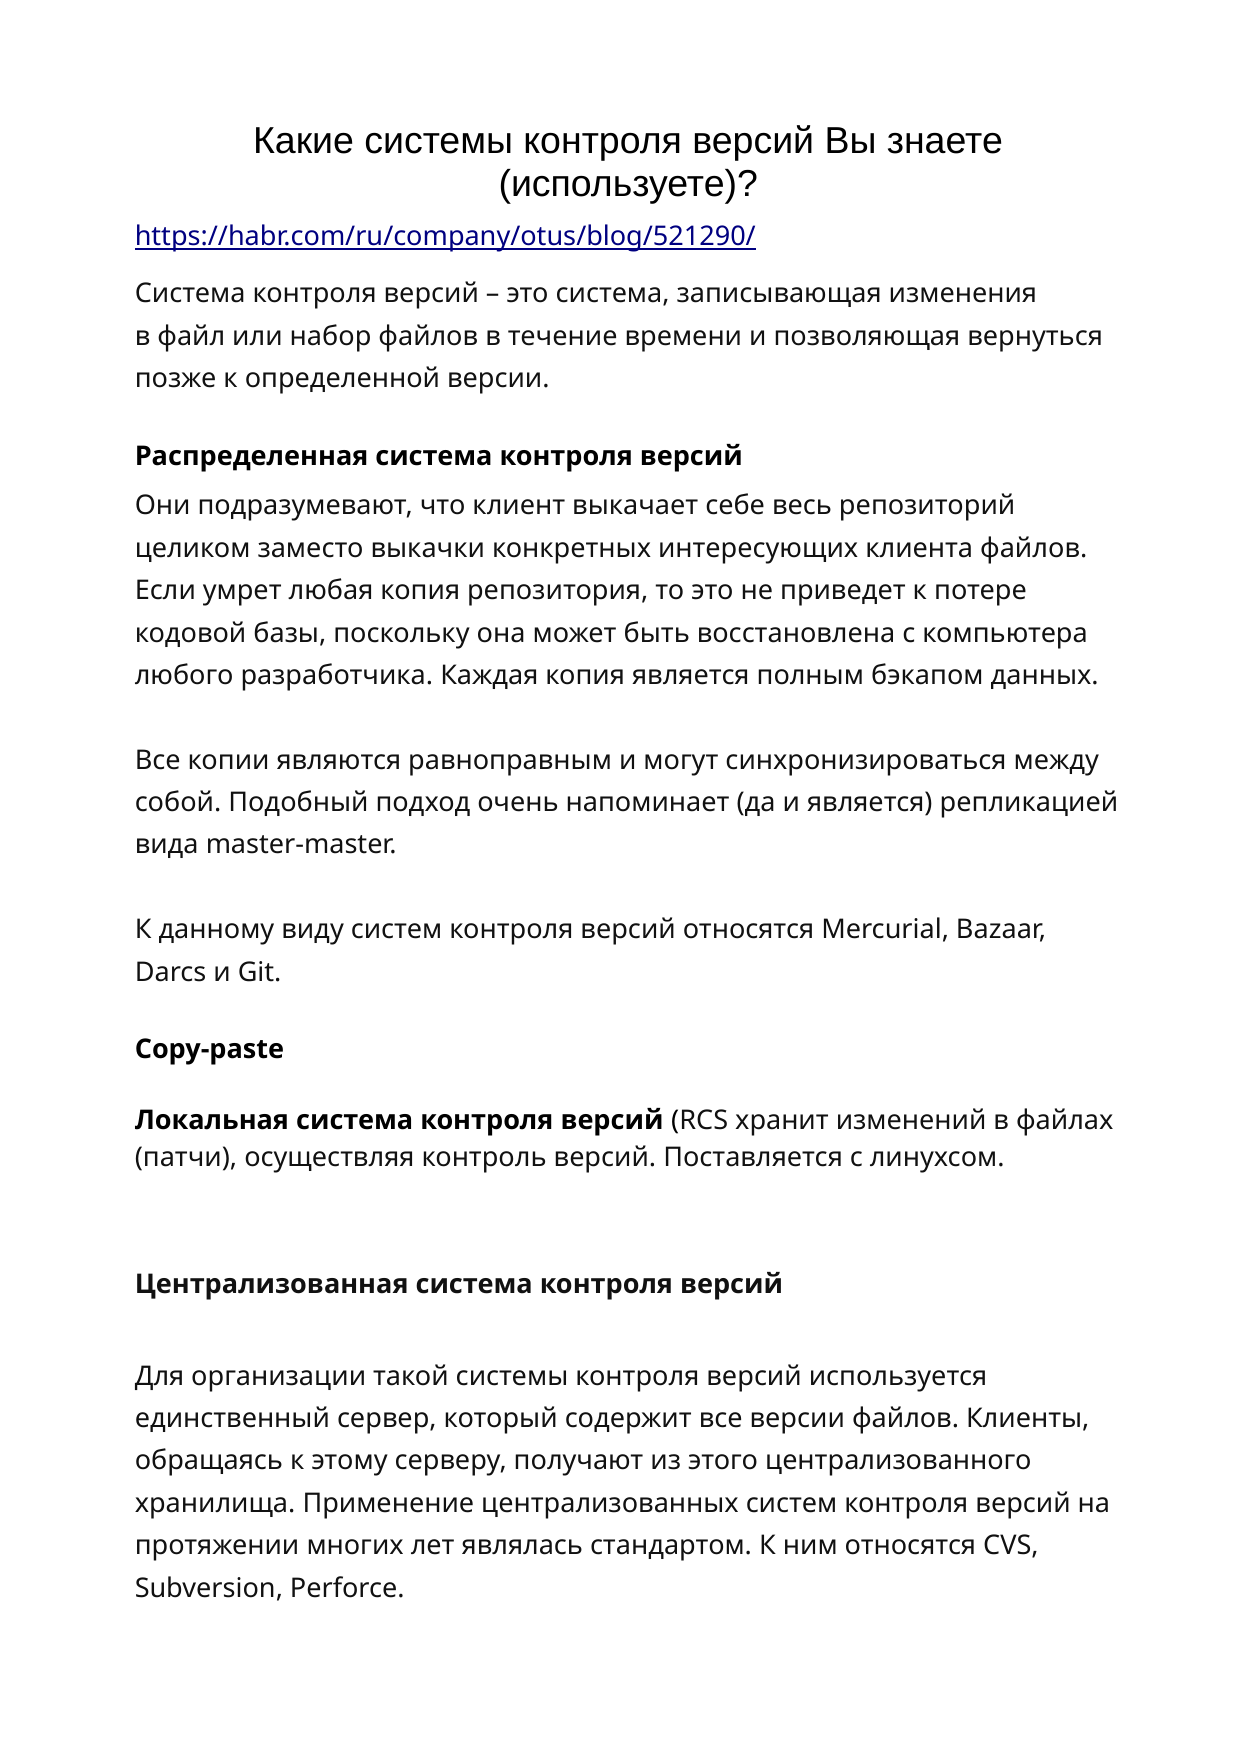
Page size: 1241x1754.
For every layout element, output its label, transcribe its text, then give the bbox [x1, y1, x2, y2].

subtitle Распределенная система контроля версий [134, 436, 1121, 473]
text Система контроля версий – это система, записывающая изменения в файл или набор файлов в течение времени и позволяющая вернуться позже к определенной версии. [134, 274, 1121, 396]
subtitle Централизованная система контроля версий [134, 1264, 1121, 1301]
subtitle Локальная система контроля версий (RCS хранит изменений в файлах (патчи), осуществляя контроль версий. Поставляется с линухсом. [134, 1100, 1121, 1174]
subtitle Какие системы контроля версий Вы знаете (используете)? [134, 118, 1121, 204]
text Для организации такой системы контроля версий используется единственный сервер, который содержит все версии файлов. Клиенты, обращаясь к этому серверу, получают из этого централизованного хранилища. Применение централизованных систем контроля версий на протяжении многих лет являлась стандартом. К ним относятся CVS, Subversion, Perforce. [134, 1314, 1121, 1605]
subtitle Copy-paste [134, 1030, 1121, 1067]
text https://habr.com/ru/company/otus/blog/521290/ [134, 217, 1121, 254]
text Они подразумевают, что клиент выкачает себе весь репозиторий целиком заместо выкачки конкретных интересующих клиента файлов. Если умрет любая копия репозитория, то это не приведет к потере кодовой базы, поскольку она может быть восстановлена с компьютера любого разработчика. Каждая копия является полным бэкапом данных. Все копии являются равноправным и могут синхронизироваться между собой. Подобный подход очень напоминает (да и является) репликацией вида master-master. К данному виду систем контроля версий относятся Mercurial, Bazaar, Darcs и Git. [134, 486, 1121, 989]
